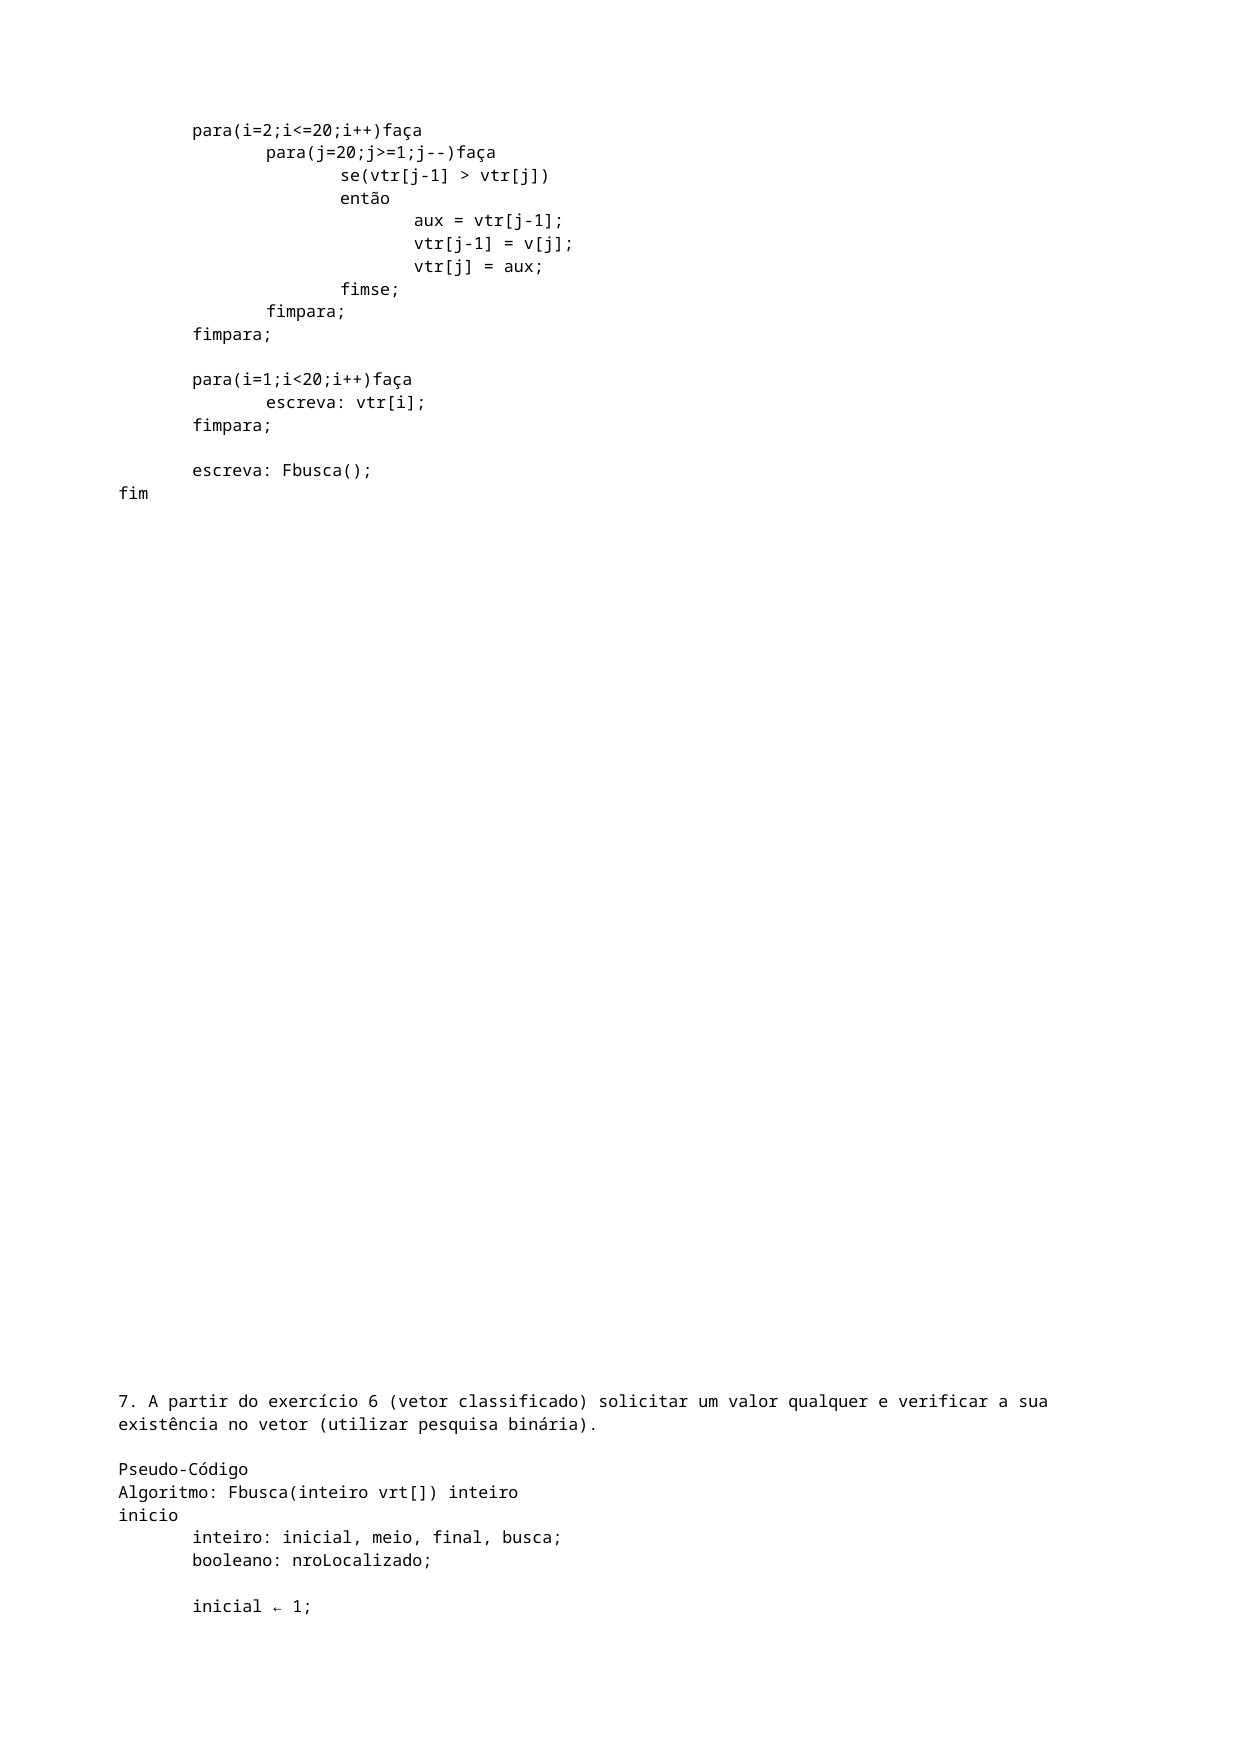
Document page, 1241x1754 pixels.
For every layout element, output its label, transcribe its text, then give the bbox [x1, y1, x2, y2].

text aux = vtr[j-1]; [118, 209, 1122, 232]
text para(j=20;j>=1;j--)faça [118, 141, 1122, 163]
text inicial ← 1; [118, 1594, 1122, 1617]
text inicio [118, 1503, 1122, 1526]
text 7. A partir do exercício 6 (vetor classificado) solicitar um valor qualquer e verificar a sua existência no vetor (utilizar pesquisa binária). [118, 1390, 1122, 1435]
text fimpara; [118, 322, 1122, 345]
text fimse; [118, 277, 1122, 300]
text para(i=1;i<20;i++)faça [118, 368, 1122, 391]
text Algoritmo: Fbusca(inteiro vrt[]) inteiro [118, 1481, 1122, 1503]
text vtr[j-1] = v[j]; [118, 232, 1122, 254]
text vtr[j] = aux; [118, 254, 1122, 277]
text se(vtr[j-1] > vtr[j]) [118, 163, 1122, 186]
text inteiro: inicial, meio, final, busca; [118, 1526, 1122, 1549]
text fimpara; [118, 413, 1122, 436]
text fim [118, 481, 1122, 504]
text escreva: Fbusca(); [118, 459, 1122, 481]
text fimpara; [118, 300, 1122, 322]
text para(i=2;i<=20;i++)faça [118, 118, 1122, 141]
text Pseudo-Código [118, 1458, 1122, 1481]
text escreva: vtr[i]; [118, 391, 1122, 413]
text booleano: nroLocalizado; [118, 1549, 1122, 1571]
text então [118, 186, 1122, 209]
